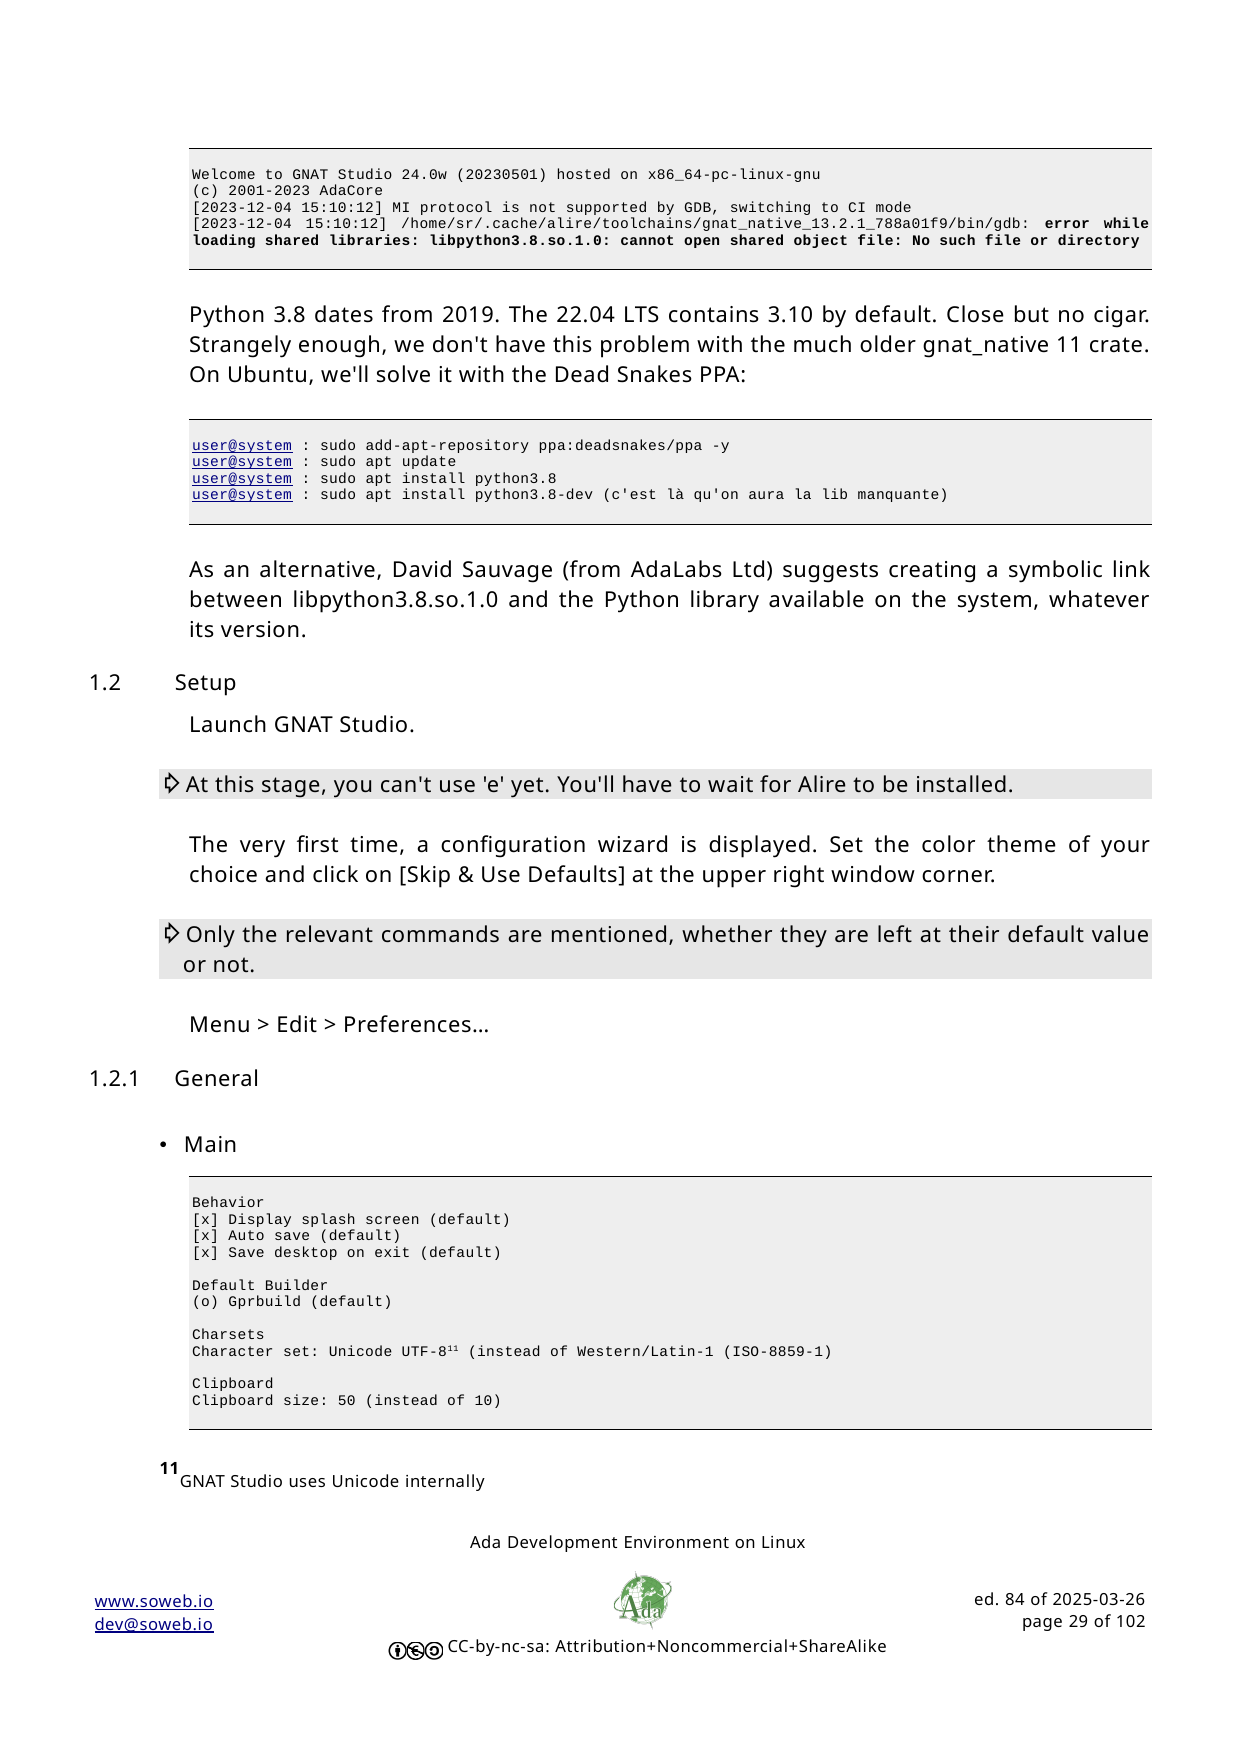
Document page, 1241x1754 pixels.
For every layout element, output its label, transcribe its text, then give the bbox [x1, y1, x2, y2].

list [2023-12-04 15:10:12] MI protocol is not supported by GDB, switching to CI mode [189, 197, 1152, 213]
list Clipboard [189, 1374, 1152, 1390]
text Menu > Edit > Preferences… [189, 1009, 1152, 1039]
list Charsets [189, 1324, 1152, 1341]
list Behavior [x] Display splash screen (default) [189, 1177, 1152, 1226]
list user@system : sudo apt update [189, 452, 1152, 468]
list (o) Gprbuild (default) [189, 1292, 1152, 1308]
picture [613, 1571, 672, 1630]
subtitle General [88, 1063, 1152, 1104]
subtitle Main [159, 1127, 1152, 1159]
list Welcome to GNAT Studio 24.0w (20230501) hosted on x86_64-pc-linux-gnu [189, 149, 1152, 181]
list [2023-12-04 15:10:12] /home/sr/.cache/alire/toolchains/gnat_native_13.2.1_788a01f9/bin/gdb: error while loading shared libraries: libpython3.8.so.1.0: cannot open shared object file: No such file or directory [189, 213, 1152, 269]
list Clipboard size: 50 (instead of 10) [189, 1390, 1152, 1429]
list [x] Auto save (default) [189, 1226, 1152, 1242]
list Character set: Unicode UTF-8 (instead of Western/Latin-1 (ISO-8859-1) [189, 1341, 1152, 1357]
text Launch GNAT Studio. [189, 709, 1152, 739]
list user@system : sudo apt install python3.8-dev (c'est là qu'on aura la lib manquante) [189, 485, 1152, 524]
list (c) 2001-2023 AdaCore [189, 181, 1152, 197]
text The very first time, a configuration wizard is displayed. Set the color theme of your choice and click on [Skip & Use Defaults] at the upper right window corner. [189, 829, 1152, 889]
picture [388, 1642, 443, 1660]
list user@system : sudo add-apt-repository ppa:deadsnakes/ppa -y [189, 420, 1152, 452]
text As an alternative, David Sauvage (from AdaLabs Ltd) suggests creating a symbolic link between libpython3.8.so.1.0 and the Python library available on the system, whatever its version. [189, 554, 1152, 644]
subtitle Setup [88, 667, 1152, 697]
list Default Builder [189, 1275, 1152, 1292]
text Python 3.8 dates from 2019. The 22.04 LTS contains 3.10 by default. Close but no cigar. Strangely enough, we don't have this problem with the much older gnat_native 11 crate. On Ubuntu, we'll solve it with the Dead Snakes PPA: [189, 299, 1152, 389]
list user@system : sudo apt install python3.8 [189, 468, 1152, 485]
list [x] Save desktop on exit (default) [189, 1242, 1152, 1259]
text GNAT Studio uses Unicode internally [159, 1457, 1152, 1496]
list At this stage, you can't use 'e' yet. You'll have to wait for Alire to be installed. [159, 769, 1152, 799]
list Only the relevant commands are mentioned, whether they are left at their default value or not. [159, 919, 1152, 979]
